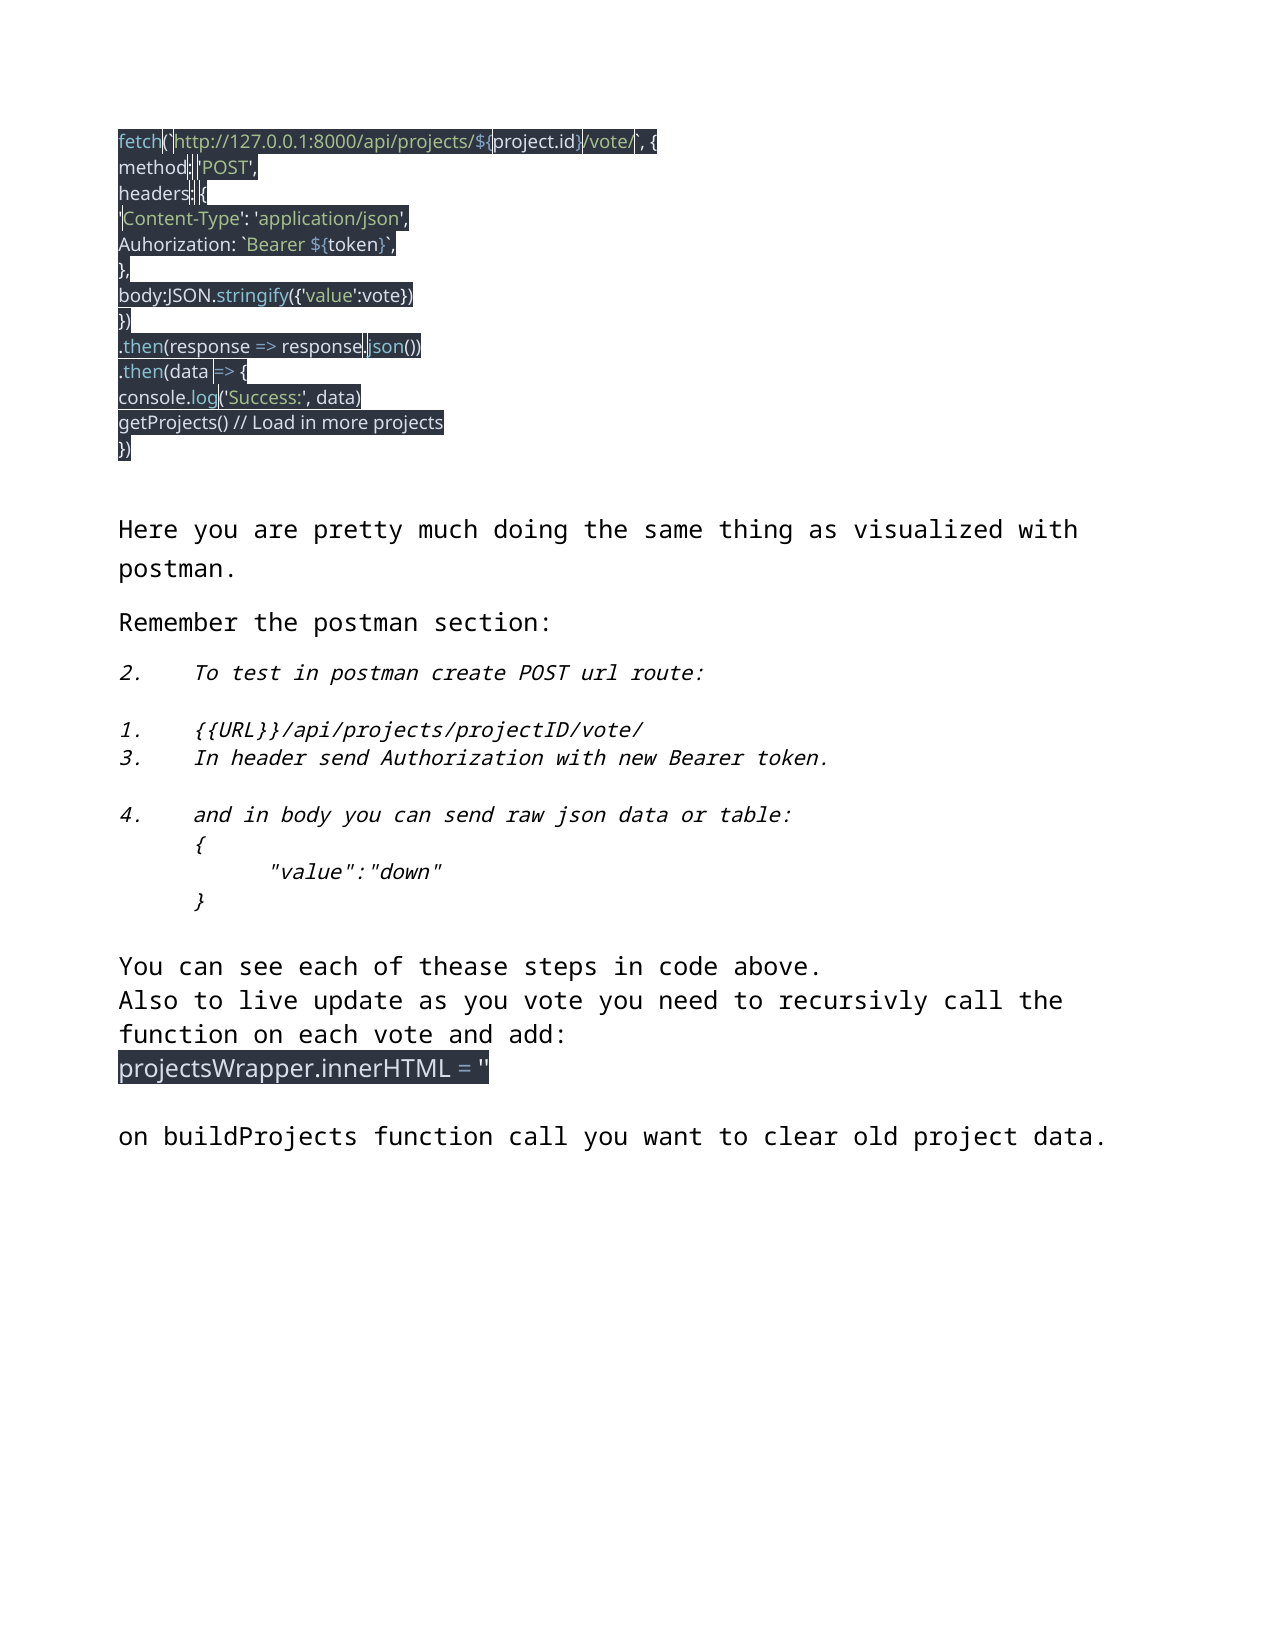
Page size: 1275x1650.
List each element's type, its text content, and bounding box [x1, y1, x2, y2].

text projectsWrapper.innerHTML = '' [118, 1050, 1157, 1084]
text { [118, 829, 1157, 857]
text } [118, 886, 1157, 914]
text .then(data => { [118, 358, 1157, 384]
text 4. and in body you can send raw json data or table: [118, 800, 1157, 829]
text Remember the postman section: [118, 604, 1157, 638]
text }) [118, 307, 1157, 333]
text Also to live update as you vote you need to recursivly call the function on each vote and add: [118, 982, 1157, 1050]
text .then(response => response.json()) [118, 333, 1157, 358]
text "value":"down" [118, 857, 1157, 886]
text console.log('Success:', data) [118, 384, 1157, 409]
text headers: { [118, 180, 1157, 205]
text fetch(`http://127.0.0.1:8000/api/projects/${project.id}/vote/`, { [118, 129, 1157, 154]
text method: 'POST', [118, 154, 1157, 180]
text You can see each of thease steps in code above. [118, 948, 1157, 982]
text }) [118, 435, 1157, 461]
text 3. In header send Authorization with new Bearer token. [118, 743, 1157, 772]
text 2. To test in postman create POST url route: [118, 658, 1157, 687]
text getProjects() // Load in more projects [118, 409, 1157, 435]
text on buildProjects function call you want to clear old project data. [118, 1118, 1157, 1153]
text 'Content-Type': 'application/json', [118, 205, 1157, 231]
text }, [118, 256, 1157, 282]
text body:JSON.stringify({'value':vote}) [118, 282, 1157, 307]
text 1. {{URL}}/api/projects/projectID/vote/ [118, 715, 1157, 743]
text Auhorization: `Bearer ${token}`, [118, 231, 1157, 256]
text Here you are pretty much doing the same thing as visualized with postman. [118, 512, 1157, 585]
